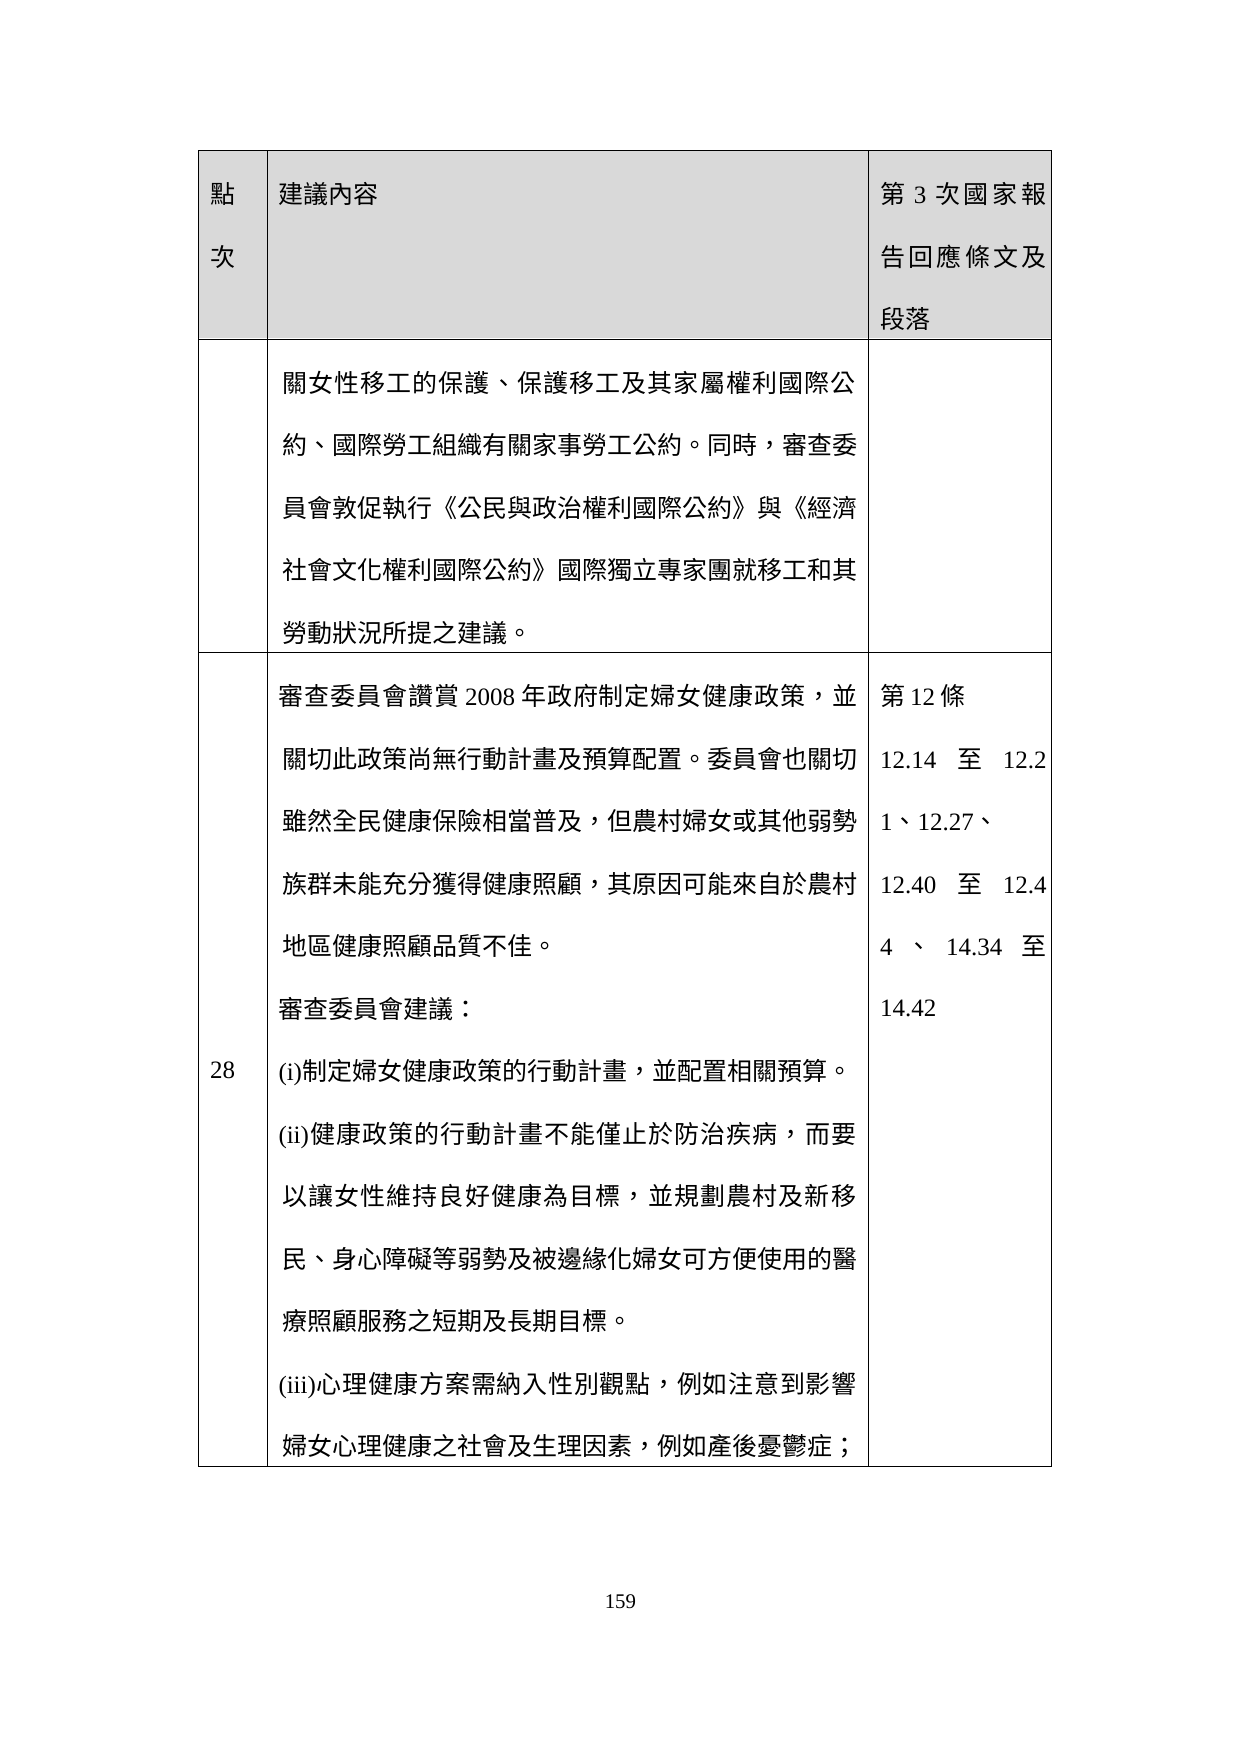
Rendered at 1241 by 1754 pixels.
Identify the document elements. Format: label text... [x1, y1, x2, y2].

table_cell 關女性移工的保護、保護移工及其家屬權利國際公約、國際勞工組織有關家事勞工公約。同時，審查委員會敦促執行《公民與政治權利國際公約》與《經濟社會文化權利國際公約》國際獨立專家團就移工和其勞動狀況所提之建議。 [268, 340, 868, 652]
table_cell 審查委員會讚賞2008年政府制定婦女健康政策，並關切此政策尚無行動計畫及預算配置。委員會也關切雖然全民健康保險相當普及，但農村婦女或其他弱勢族群未能充分獲得健康照顧，其原因可能來自於農村地區健康照顧品質不佳。 審查委員會建議： (i)制定婦女健康政策的行動計畫，並配置相關預算。 (ii)健康政策的行動計畫不能僅止於防治疾病，而要以讓女性維持良好健康為目標，並規劃農村及新移民、身心障礙等弱勢及被邊緣化婦女可方便使用的醫療照顧服務之短期及長期目標。 (iii)心理健康方案需納入性別觀點，例如注意到影響婦女心理健康之社會及生理因素，例如產後憂鬱症； [268, 653, 868, 1466]
table_header 第3次國家報告回應條文及段落 [869, 151, 1051, 338]
table_header 點次 [199, 151, 267, 338]
table_header 建議內容 [268, 151, 868, 338]
table_cell [199, 340, 267, 652]
table_cell [869, 340, 1051, 652]
table_cell 28 [199, 653, 267, 1466]
table_cell 第12條 12.14至12.21、12.27、 12.40至12.44、14.34至14.42 [869, 653, 1051, 1466]
